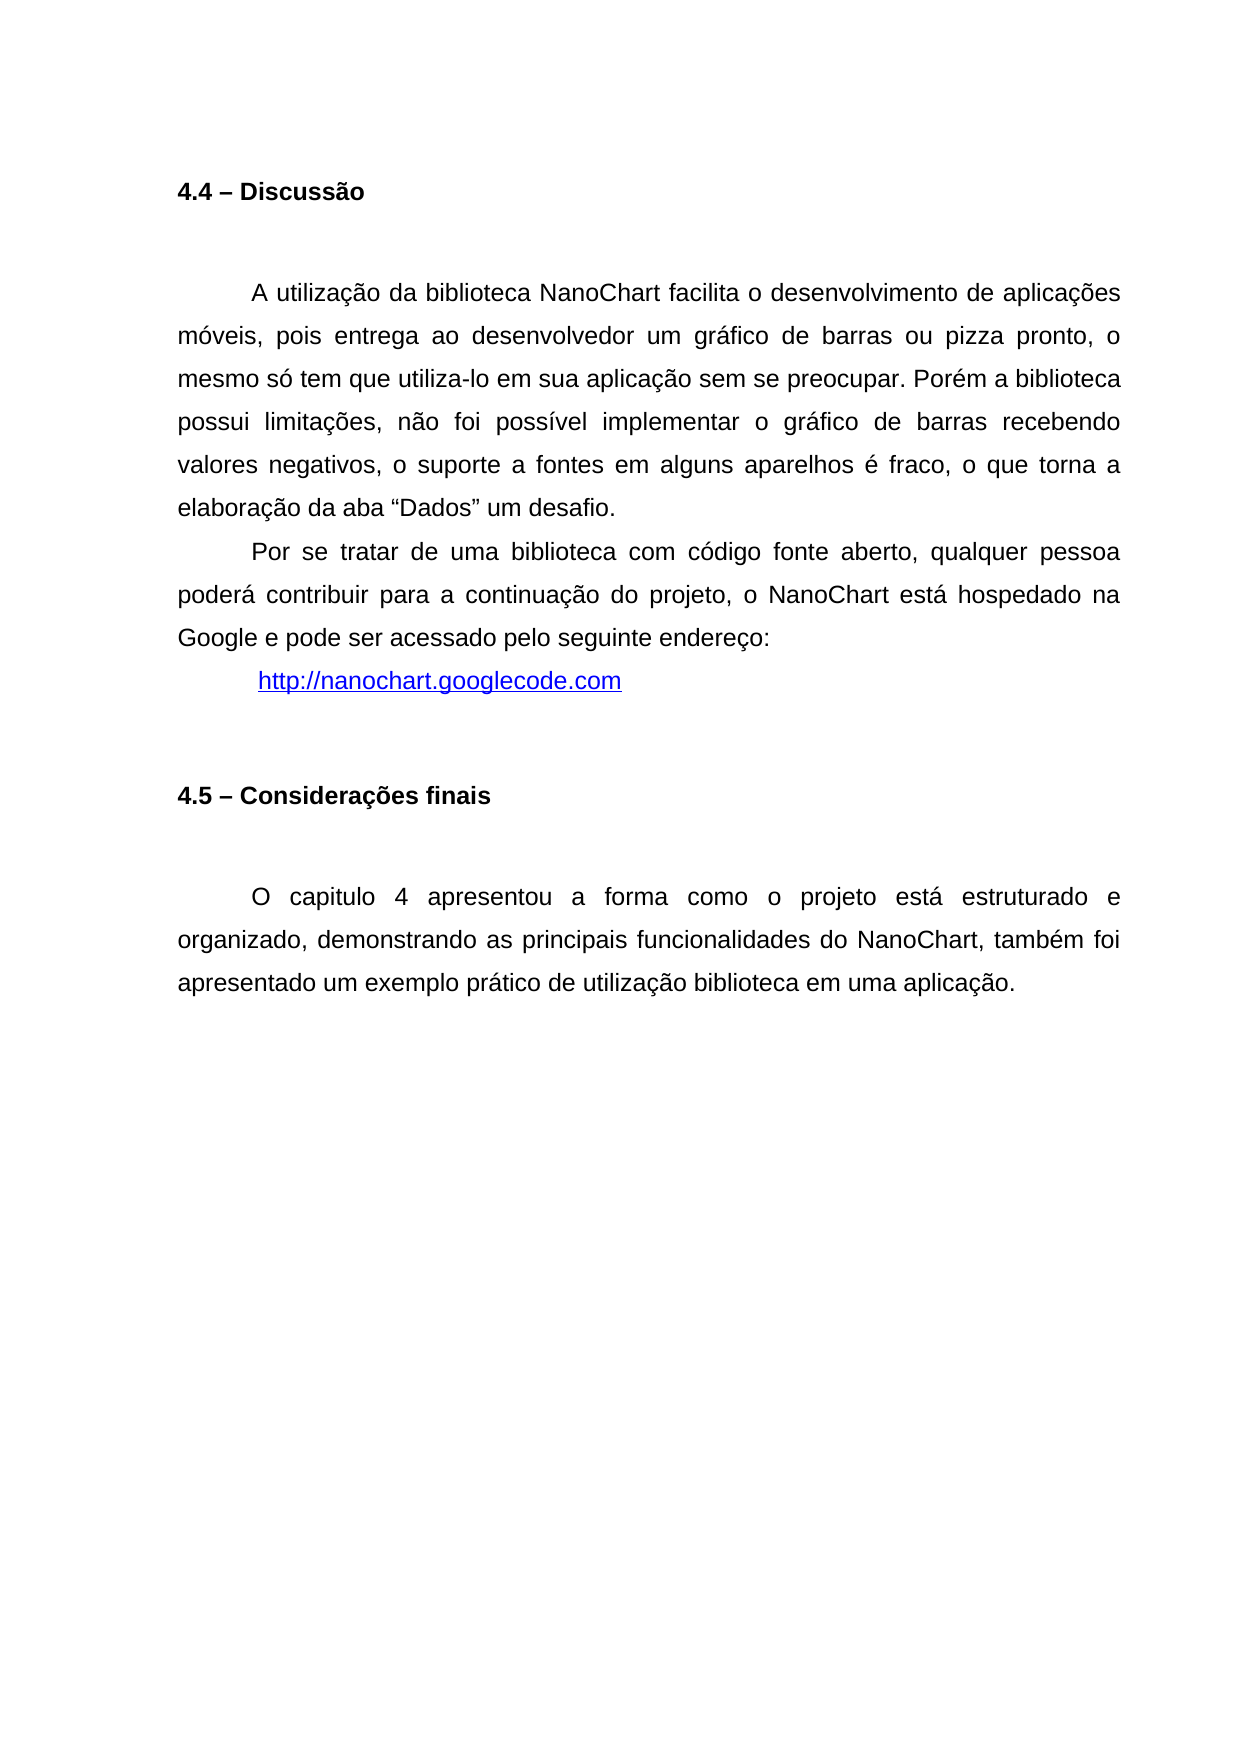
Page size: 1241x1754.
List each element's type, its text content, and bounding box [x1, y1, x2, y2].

subtitle 4.4 – Discussão [177, 177, 1122, 206]
text O capitulo 4 apresentou a forma como o projeto está estruturado e organizado, demonstrando as principais funcionalidades do NanoChart, também foi apresentado um exemplo prático de utilização biblioteca em uma aplicação. [177, 882, 1122, 997]
text http://nanochart.googlecode.com [177, 666, 1122, 695]
text Por se tratar de uma biblioteca com código fonte aberto, qualquer pessoa poderá contribuir para a continuação do projeto, o NanoChart está hospedado na Google e pode ser acessado pelo seguinte endereço: [177, 537, 1122, 652]
text A utilização da biblioteca NanoChart facilita o desenvolvimento de aplicações móveis, pois entrega ao desenvolvedor um gráfico de barras ou pizza pronto, o mesmo só tem que utiliza-lo em sua aplicação sem se preocupar. Porém a biblioteca possui limitações, não foi possível implementar o gráfico de barras recebendo valores negativos, o suporte a fontes em alguns aparelhos é fraco, o que torna a elaboração da aba “Dados” um desafio. [177, 278, 1122, 522]
subtitle 4.5 – Considerações finais [177, 781, 1122, 810]
